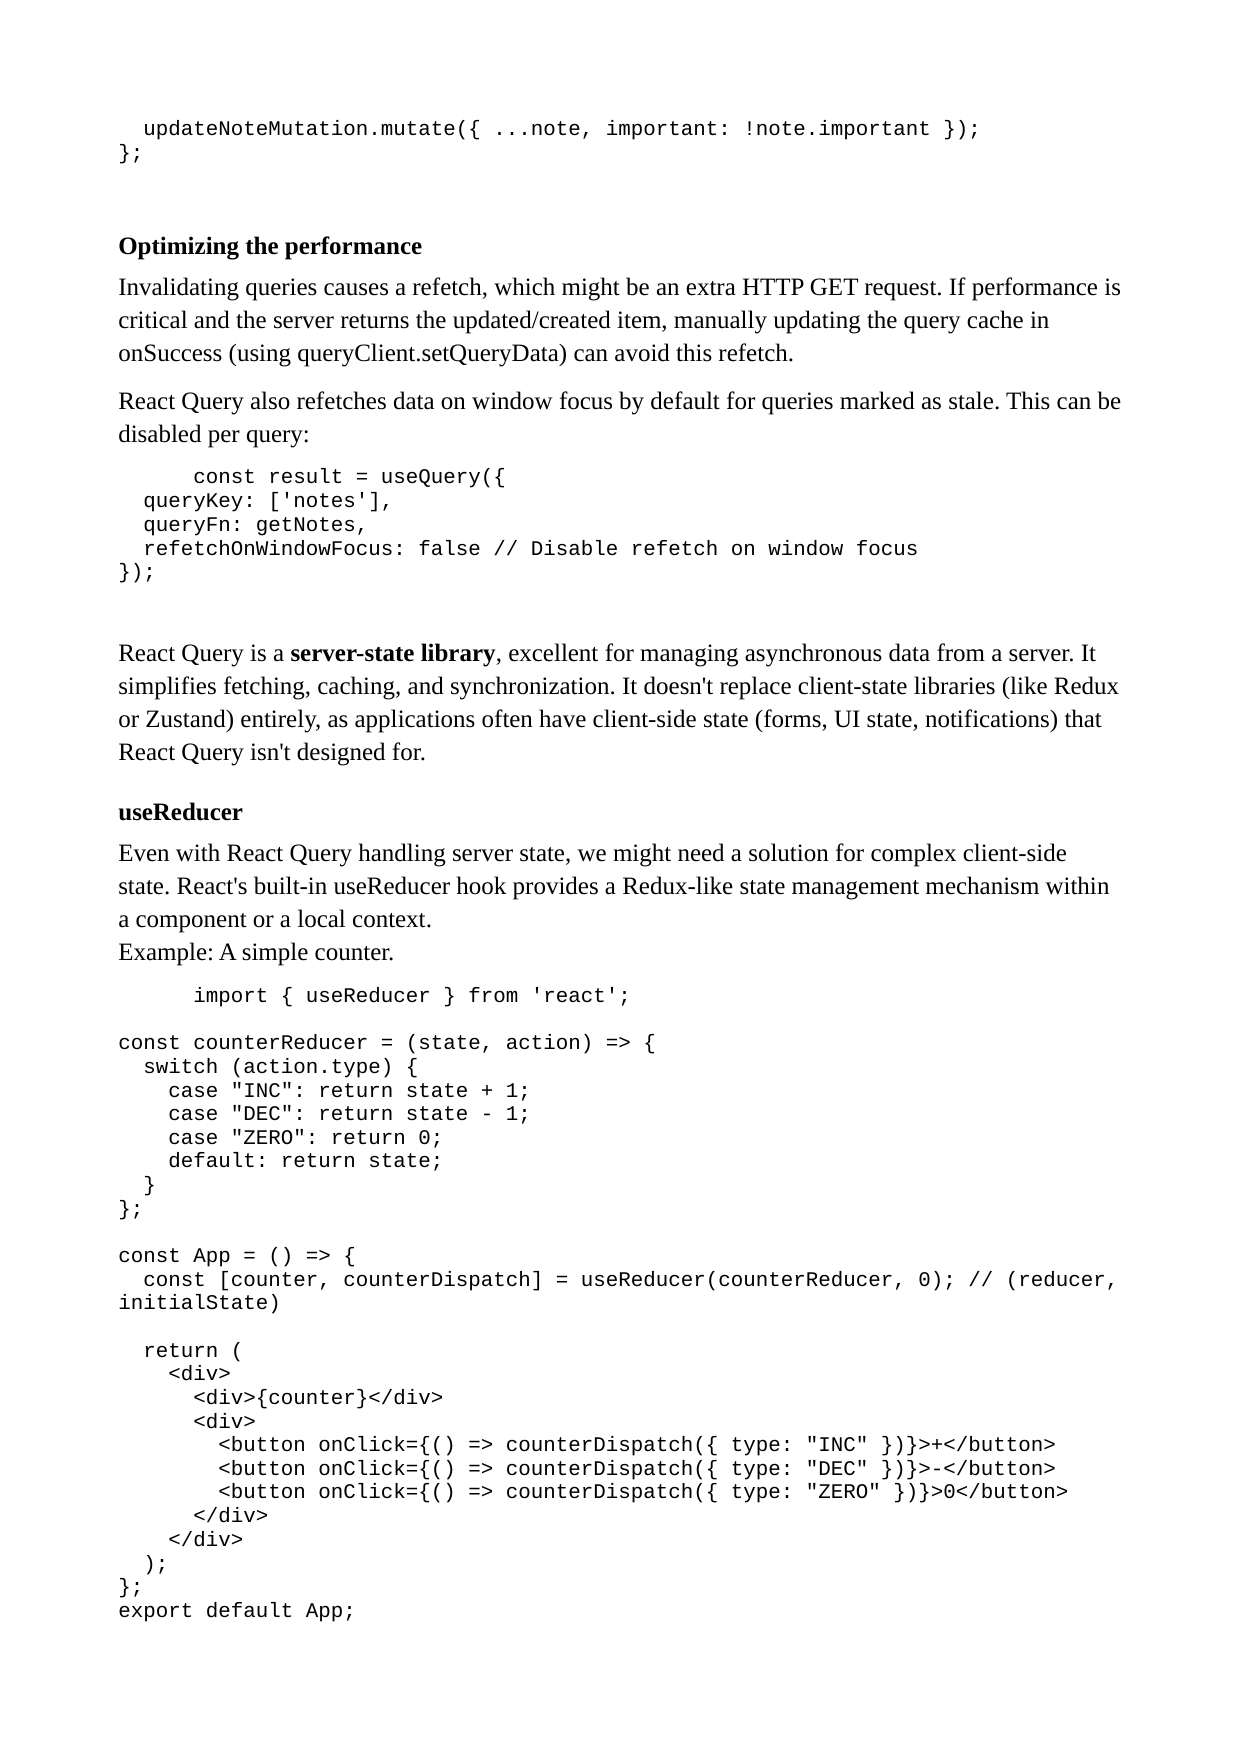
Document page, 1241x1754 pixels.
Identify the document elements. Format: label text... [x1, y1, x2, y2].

text <button onClick={() => counterDispatch({ type: "INC" })}>+</button> [118, 1434, 1122, 1458]
text default: return state; [118, 1151, 1122, 1174]
text <button onClick={() => counterDispatch({ type: "ZERO" })}>0</button> [118, 1482, 1122, 1505]
text export default App; [118, 1600, 1122, 1623]
text Even with React Query handling server state, we might need a solution for complex client-side state. React's built-in useReducer hook provides a Redux-like state management mechanism within a component or a local context. Example: A simple counter. [118, 838, 1122, 966]
text updateNoteMutation.mutate({ ...note, important: !note.important }); [118, 118, 1122, 142]
text const result = useQuery({ [118, 467, 1122, 490]
text }; [118, 1576, 1122, 1600]
text React Query also refetches data on window focus by default for queries marked as stale. This can be disabled per query: [118, 386, 1122, 448]
text case "INC": return state + 1; [118, 1079, 1122, 1103]
text switch (action.type) { [118, 1056, 1122, 1079]
text }); [118, 561, 1122, 585]
text <div> [118, 1363, 1122, 1387]
text ); [118, 1552, 1122, 1576]
text }; [118, 142, 1122, 165]
text const App = () => { [118, 1245, 1122, 1269]
text </div> [118, 1529, 1122, 1552]
text case "ZERO": return 0; [118, 1127, 1122, 1151]
text const counterReducer = (state, action) => { [118, 1032, 1122, 1056]
text <div> [118, 1411, 1122, 1434]
text queryFn: getNotes, [118, 514, 1122, 537]
text refetchOnWindowFocus: false // Disable refetch on window focus [118, 537, 1122, 561]
text const [counter, counterDispatch] = useReducer(counterReducer, 0); // (reducer, initialState) [118, 1269, 1122, 1316]
text queryKey: ['notes'], [118, 490, 1122, 514]
text </div> [118, 1505, 1122, 1529]
text case "DEC": return state - 1; [118, 1103, 1122, 1127]
text <button onClick={() => counterDispatch({ type: "DEC" })}>-</button> [118, 1458, 1122, 1482]
text <div>{counter}</div> [118, 1387, 1122, 1411]
text }; [118, 1198, 1122, 1221]
text import { useReducer } from 'react'; [118, 985, 1122, 1009]
subtitle Optimizing the performance [118, 231, 1122, 260]
text return ( [118, 1340, 1122, 1363]
text Invalidating queries causes a refetch, which might be an extra HTTP GET request. If performance is critical and the server returns the updated/created item, manually updating the query cache in onSuccess (using queryClient.setQueryData) can avoid this refetch. [118, 272, 1122, 367]
text } [118, 1174, 1122, 1198]
subtitle useReducer [118, 797, 1122, 826]
text React Query is a server-state library, excellent for managing asynchronous data from a server. It simplifies fetching, caching, and synchronization. It doesn't replace client-state libraries (like Redux or Zustand) entirely, as applications often have client-side state (forms, UI state, notifications) that React Query isn't designed for. [118, 638, 1122, 766]
